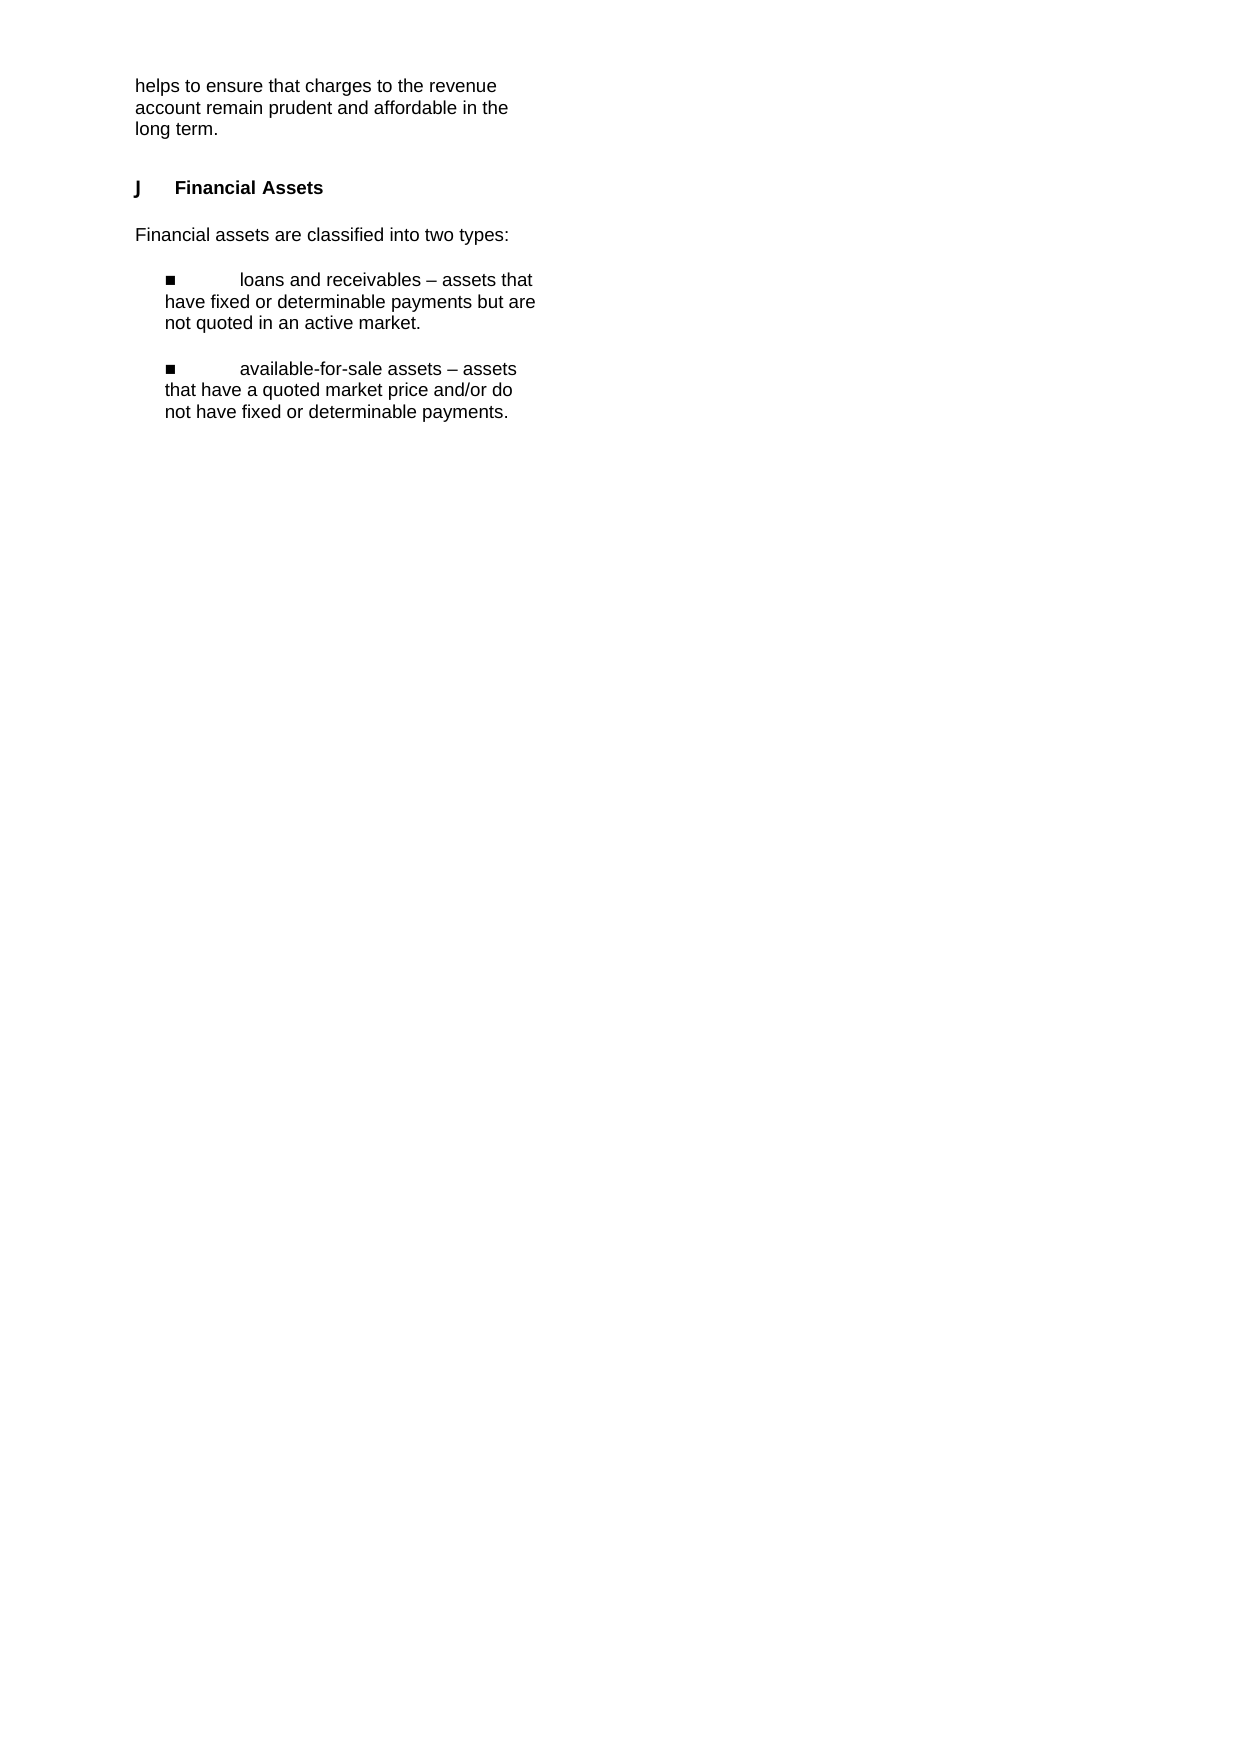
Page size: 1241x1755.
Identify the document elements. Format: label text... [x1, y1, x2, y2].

text helps to ensure that charges to the revenue account remain prudent and affordable in the long term. [135, 75, 543, 140]
list available-for-sale assets – assets that have a quoted market price and/or do not have fixed or determinable payments. [164, 357, 543, 422]
text Financial assets are classified into two types: [135, 223, 543, 245]
list loans and receivables – assets that have fixed or determinable payments but are not quoted in an active market. [164, 269, 543, 333]
subtitle J Financial Assets [135, 174, 543, 200]
